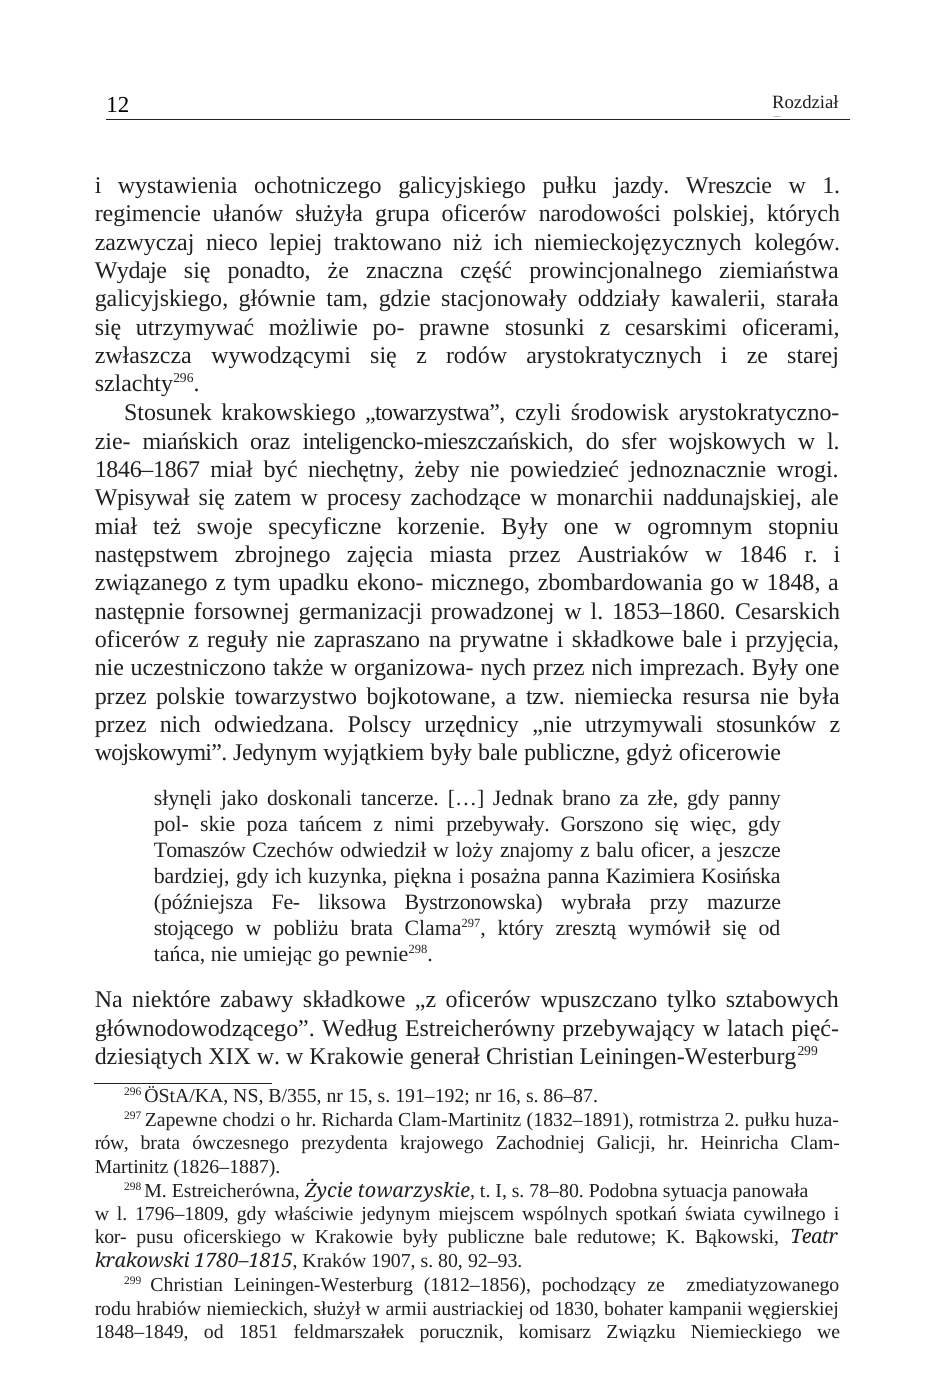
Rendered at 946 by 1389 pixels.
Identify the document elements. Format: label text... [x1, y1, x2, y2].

text 297 Zapewne chodzi o hr. Richarda Clam-Martinitz (1832–1891), rotmistrza 2. pułku huza- rów, brata ówczesnego prezydenta krajowego Zachodniej Galicji, hr. Heinricha Clam-Martinitz (1826–1887). [94, 1108, 840, 1177]
text w l. 1796–1809, gdy właściwie jedynym miejscem wspólnych spotkań świata cywilnego i kor- pusu oficerskiego w Krakowie były publiczne bale redutowe; K. Bąkowski, Teatr krakowski 1780–1815, Kraków 1907, s. 80, 92–93. [94, 1203, 840, 1273]
text Stosunek krakowskiego „towarzystwa”, czyli środowisk arystokratyczno-zie- miańskich oraz inteligencko-mieszczańskich, do sfer wojskowych w l. 1846–1867 miał być niechętny, żeby nie powiedzieć jednoznacznie wrogi. Wpisywał się zatem w procesy zachodzące w monarchii naddunajskiej, ale miał też swoje specyficzne korzenie. Były one w ogromnym stopniu następstwem zbrojnego zajęcia miasta przez Austriaków w 1846 r. i związanego z tym upadku ekono- micznego, zbombardowania go w 1848, a następnie forsownej germanizacji prowadzonej w l. 1853–1860. Cesarskich oficerów z reguły nie zapraszano na prywatne i składkowe bale i przyjęcia, nie uczestniczono także w organizowa- nych przez nich imprezach. Były one przez polskie towarzystwo bojkotowane, a tzw. niemiecka resursa nie była przez nich odwiedzana. Polscy urzędnicy „nie utrzymywali stosunków z wojskowymi”. Jedynym wyjątkiem były bale publiczne, gdyż oficerowie [94, 398, 840, 766]
text 296 ÖStA/KA, NS, B/355, nr 15, s. 191–192; nr 16, s. 86–87. [124, 1072, 879, 1107]
text i wystawienia ochotniczego galicyjskiego pułku jazdy. Wreszcie w 1. regimencie ułanów służyła grupa oficerów narodowości polskiej, których zazwyczaj nieco lepiej traktowano niż ich niemieckojęzycznych kolegów. Wydaje się ponadto, że znaczna część prowincjonalnego ziemiaństwa galicyjskiego, głównie tam, gdzie stacjonowały oddziały kawalerii, starała się utrzymywać możliwie po- prawne stosunki z cesarskimi oficerami, zwłaszcza wywodzącymi się z rodów arystokratycznych i ze starej szlachty296. [94, 171, 840, 397]
text 299 Christian Leiningen-Westerburg (1812–1856), pochodzący ze zmediatyzowanego rodu hrabiów niemieckich, służył w armii austriackiej od 1830, bohater kampanii węgierskiej 1848–1849, od 1851 feldmarszałek porucznik, komisarz Związku Niemieckiego we [94, 1273, 840, 1343]
text Na niektóre zabawy składkowe „z oficerów wpuszczano tylko sztabowych głównodowodzącego”. Według Estreicherówny przebywający w latach pięć- dziesiątych XIX w. w Krakowie generał Christian Leiningen-Westerburg299 [94, 986, 840, 1070]
text 298 M. Estreicherówna, Życie towarzyskie, t. I, s. 78–80. Podobna sytuacja panowała [124, 1178, 879, 1202]
text słynęli jako doskonali tancerze. […] Jednak brano za złe, gdy panny pol- skie poza tańcem z nimi przebywały. Gorszono się więc, gdy Tomaszów Czechów odwiedził w loży znajomy z balu oficer, a jeszcze bardziej, gdy ich kuzynka, piękna i posażna panna Kazimiera Kosińska (późniejsza Fe- liksowa Bystrzonowska) wybrała przy mazurze stojącego w pobliżu brata Clama297, który zresztą wymówił się od tańca, nie umiejąc go pewnie298. [153, 785, 781, 966]
